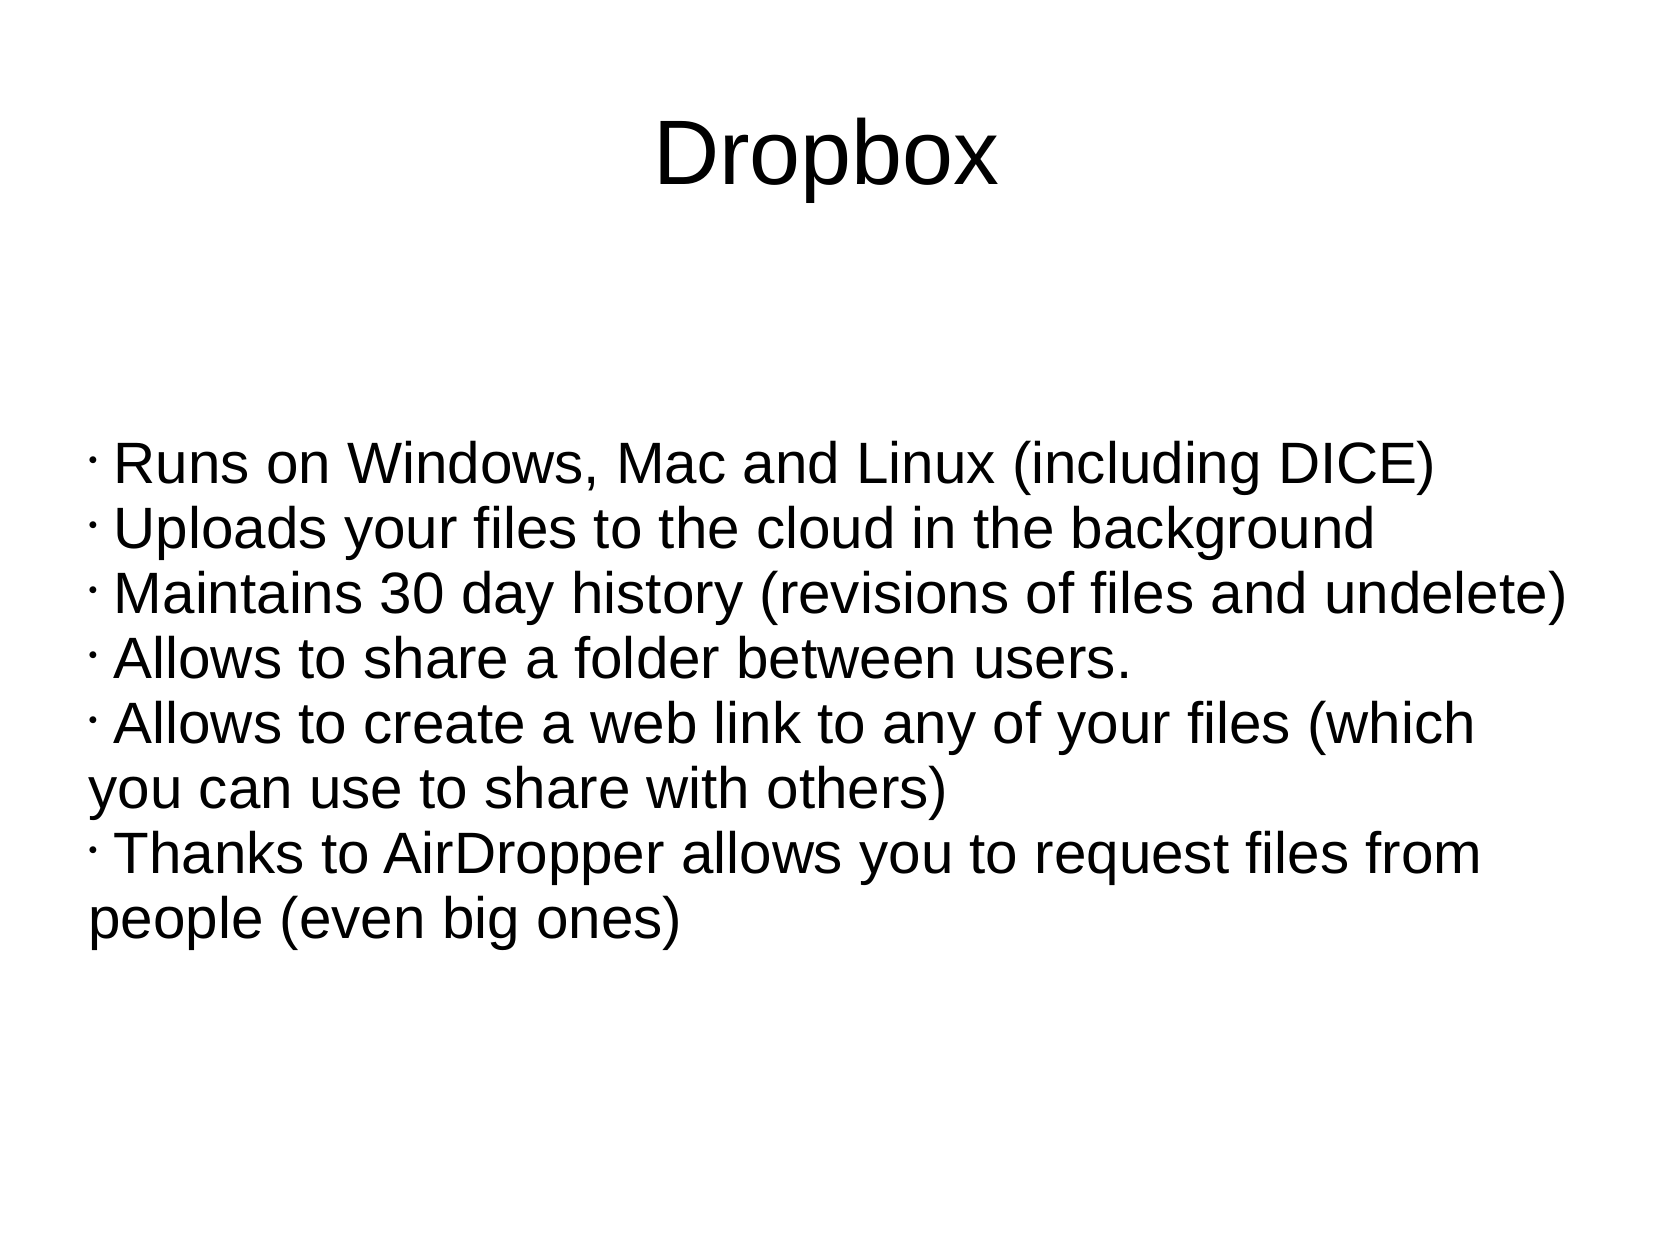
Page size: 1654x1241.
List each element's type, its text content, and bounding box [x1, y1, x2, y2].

title Dropbox [82, 56, 1571, 250]
subtitle Runs on Windows, Mac and Linux (including DICE) Uploads your files to the cloud in the background Maintains 30 day history (revisions of files and undelete) Allows to share a folder between users. Allows to create a web link to any of your files (which you can use to share with others) Thanks to AirDropper allows you to request files from people (even big ones) [88, 288, 1577, 1093]
